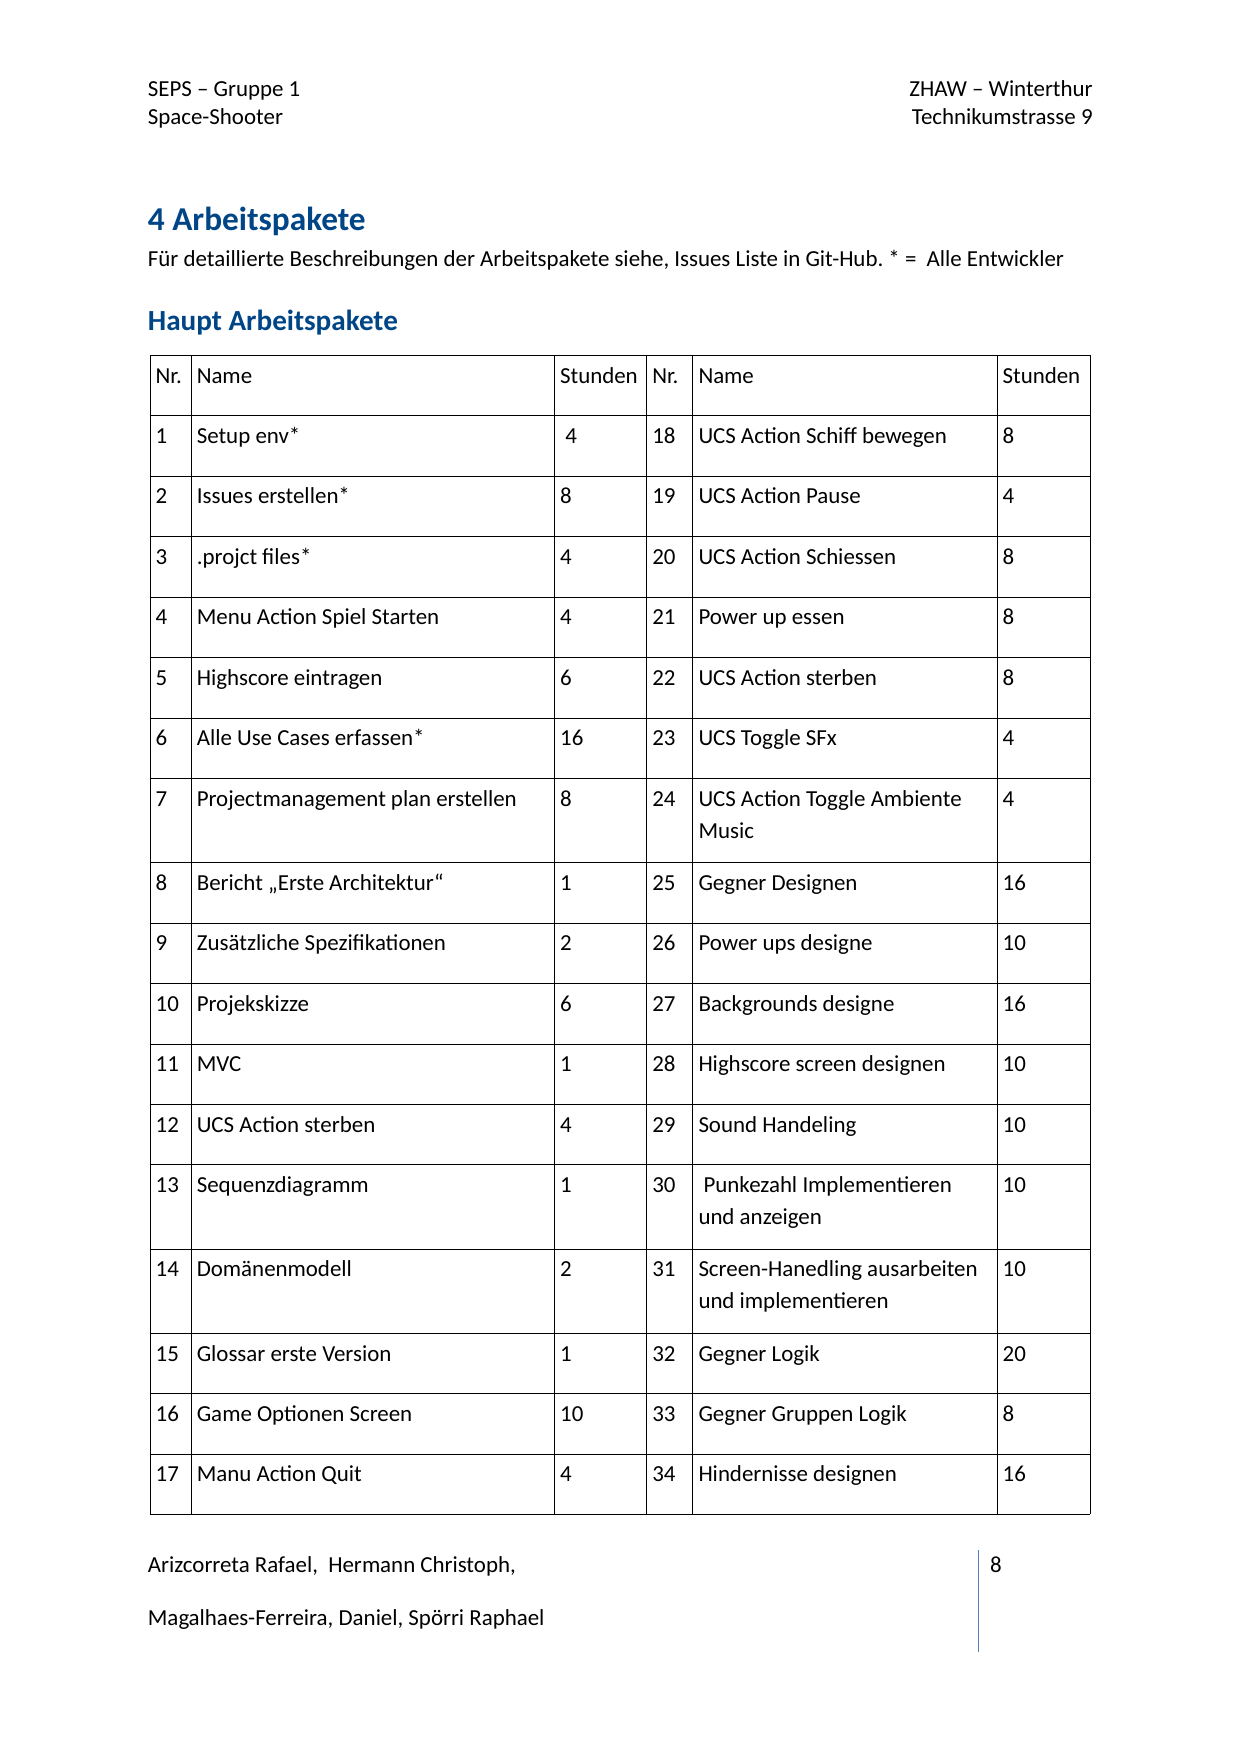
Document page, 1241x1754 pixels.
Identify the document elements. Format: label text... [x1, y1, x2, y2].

table_cell 4 [151, 598, 191, 657]
table_cell Sequenzdiagramm [192, 1165, 554, 1248]
table_cell 33 [647, 1394, 692, 1454]
table_cell 19 [647, 477, 692, 536]
table_cell 1 [555, 1334, 646, 1393]
table_cell 30 [647, 1165, 692, 1248]
table_cell 14 [151, 1250, 191, 1333]
table_cell 9 [151, 924, 191, 983]
table_cell Highscore eintragen [192, 658, 554, 717]
table_cell 1 [555, 1045, 646, 1104]
table_cell 4 [555, 1105, 646, 1164]
table_cell Manu Action Quit [192, 1455, 554, 1514]
table_cell 2 [151, 477, 191, 536]
table_cell 10 [998, 1250, 1090, 1333]
table_cell 6 [555, 658, 646, 717]
table_cell 16 [151, 1394, 191, 1454]
table_cell 27 [647, 984, 692, 1043]
table_cell 1 [151, 416, 191, 476]
table_cell 8 [998, 537, 1090, 597]
table_header Nr. [647, 356, 692, 415]
table_cell 16 [998, 863, 1090, 923]
table_cell UCS Action Pause [693, 477, 997, 536]
table_cell 17 [151, 1455, 191, 1514]
table_cell 16 [998, 984, 1090, 1043]
table_cell 1 [555, 863, 646, 923]
table_cell 4 [555, 1455, 646, 1514]
table_cell UCS Action sterben [693, 658, 997, 717]
table_cell Backgrounds designe [693, 984, 997, 1043]
table_cell Projectmanagement plan erstellen [192, 779, 554, 862]
table_cell UCS Action Schiff bewegen [693, 416, 997, 476]
subtitle 4 Arbeitspakete [148, 198, 1093, 238]
table_cell 13 [151, 1165, 191, 1248]
table_cell 21 [647, 598, 692, 657]
table_cell 7 [151, 779, 191, 862]
table_cell UCS Action sterben [192, 1105, 554, 1164]
subtitle Haupt Arbeitspakete [148, 302, 1093, 337]
table_cell 34 [647, 1455, 692, 1514]
table_cell Gegner Gruppen Logik [693, 1394, 997, 1454]
table_cell 4 [555, 416, 646, 476]
table_header Nr. [151, 356, 191, 415]
table_cell MVC [192, 1045, 554, 1104]
table_header Name [192, 356, 554, 415]
table_cell 8 [998, 416, 1090, 476]
table_cell 11 [151, 1045, 191, 1104]
table_cell Power ups designe [693, 924, 997, 983]
table_cell 10 [151, 984, 191, 1043]
table_cell Hindernisse designen [693, 1455, 997, 1514]
table_cell 1 [555, 1165, 646, 1248]
table_header Name [693, 356, 997, 415]
table_header Stunden [555, 356, 646, 415]
table_cell Setup env* [192, 416, 554, 476]
table_cell 4 [998, 719, 1090, 778]
table_cell Zusätzliche Spezifikationen [192, 924, 554, 983]
table_cell 4 [998, 779, 1090, 862]
table_cell 8 [555, 779, 646, 862]
table_cell 32 [647, 1334, 692, 1393]
table_cell 8 [151, 863, 191, 923]
table_cell 8 [998, 658, 1090, 717]
table_cell 24 [647, 779, 692, 862]
table_cell Game Optionen Screen [192, 1394, 554, 1454]
table_cell 8 [998, 598, 1090, 657]
table_cell 10 [998, 924, 1090, 983]
table_cell 15 [151, 1334, 191, 1393]
table_cell 10 [998, 1165, 1090, 1248]
table_cell 2 [555, 1250, 646, 1333]
table_cell Highscore screen designen [693, 1045, 997, 1104]
table_cell 20 [647, 537, 692, 597]
table_cell 3 [151, 537, 191, 597]
table_cell 8 [555, 477, 646, 536]
text Für detaillierte Beschreibungen der Arbeitspakete siehe, Issues Liste in Git-Hub. * = Alle Entwickler [148, 244, 1093, 272]
table_cell Gegner Logik [693, 1334, 997, 1393]
table_cell 18 [647, 416, 692, 476]
table_cell 29 [647, 1105, 692, 1164]
table_cell UCS Toggle SFx [693, 719, 997, 778]
table_cell UCS Action Toggle Ambiente Music [693, 779, 997, 862]
table_cell Domänenmodell [192, 1250, 554, 1333]
table_cell 12 [151, 1105, 191, 1164]
table_cell 28 [647, 1045, 692, 1104]
table_cell Punkezahl Implementieren und anzeigen [693, 1165, 997, 1248]
table_cell 20 [998, 1334, 1090, 1393]
table_cell Menu Action Spiel Starten [192, 598, 554, 657]
table_cell Issues erstellen* [192, 477, 554, 536]
table_cell .projct files* [192, 537, 554, 597]
table_cell 4 [998, 477, 1090, 536]
table_cell 2 [555, 924, 646, 983]
table_cell 25 [647, 863, 692, 923]
table_cell UCS Action Schiessen [693, 537, 997, 597]
table_cell 22 [647, 658, 692, 717]
table_cell 8 [998, 1394, 1090, 1454]
table_cell 10 [998, 1045, 1090, 1104]
table_cell Glossar erste Version [192, 1334, 554, 1393]
table_cell Power up essen [693, 598, 997, 657]
table_cell Alle Use Cases erfassen* [192, 719, 554, 778]
table_cell 16 [998, 1455, 1090, 1514]
table_cell 31 [647, 1250, 692, 1333]
table_cell Sound Handeling [693, 1105, 997, 1164]
table_cell Bericht „Erste Architektur“ [192, 863, 554, 923]
table_cell 10 [998, 1105, 1090, 1164]
table_cell 4 [555, 598, 646, 657]
table_header Stunden [998, 356, 1090, 415]
table_cell Projekskizze [192, 984, 554, 1043]
table_cell 6 [555, 984, 646, 1043]
table_cell 23 [647, 719, 692, 778]
table_cell Screen-Hanedling ausarbeiten und implementieren [693, 1250, 997, 1333]
table_cell 16 [555, 719, 646, 778]
table_cell 10 [555, 1394, 646, 1454]
table_cell 5 [151, 658, 191, 717]
table_cell 6 [151, 719, 191, 778]
table_cell Gegner Designen [693, 863, 997, 923]
table_cell 4 [555, 537, 646, 597]
table_cell 26 [647, 924, 692, 983]
